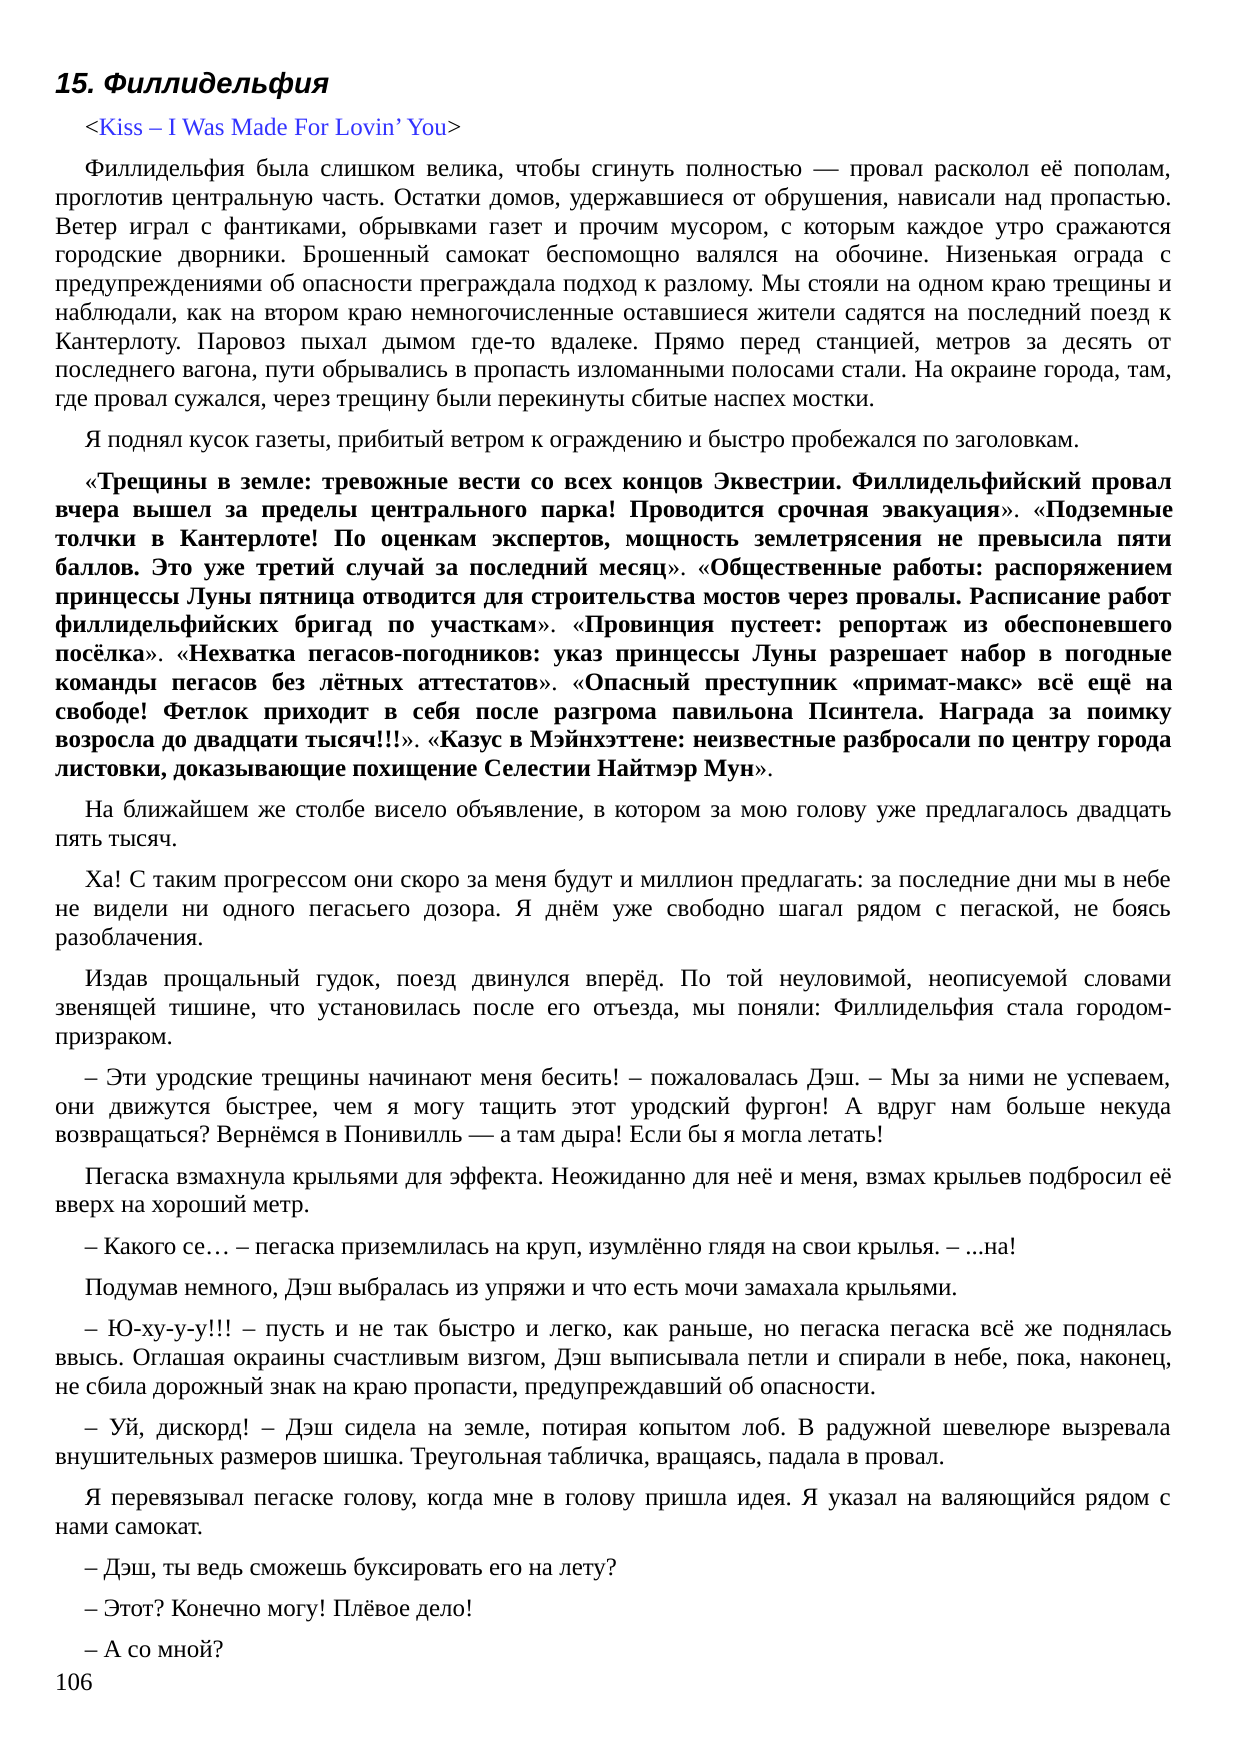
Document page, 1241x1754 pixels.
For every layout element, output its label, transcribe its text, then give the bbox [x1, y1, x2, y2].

text – Этот? Конечно могу! Плёвое дело! [55, 1593, 1173, 1622]
text – Какого се… – пегаска приземлилась на круп, изумлённо глядя на свои крылья. – ...на! [55, 1231, 1173, 1259]
text Издав прощальный гудок, поезд двинулся вперёд. По той неуловимой, неописуемой словами звенящей тишине, что установилась после его отъезда, мы поняли: Филлидельфия стала городом-призраком. [55, 963, 1173, 1049]
subtitle 15. Филлидельфия [55, 66, 1173, 99]
text Пегаска взмахнула крыльями для эффекта. Неожиданно для неё и меня, взмах крыльев подбросил её вверх на хороший метр. [55, 1161, 1173, 1218]
text Я поднял кусок газеты, прибитый ветром к ограждению и быстро пробежался по заголовкам. [55, 424, 1173, 453]
text На ближайшем же столбе висело объявление, в котором за мою голову уже предлагалось двадцать пять тысяч. [55, 794, 1173, 852]
text «Трещины в земле: тревожные вести со всех концов Эквестрии. Филлидельфийский провал вчера вышел за пределы центрального парка! Проводится срочная эвакуация». «Подземные толчки в Кантерлоте! По оценкам экспертов, мощность землетрясения не превысила пяти баллов. Это уже третий случай за последний месяц». «Общественные работы: распоряжением принцессы Луны пятница отводится для строительства мостов через провалы. Расписание работ филлидельфийских бригад по участкам». «Провинция пустеет: репортаж из обеспоневшего посёлка». «Нехватка пегасов-погодников: указ принцессы Луны разрешает набор в погодные команды пегасов без лётных аттестатов». «Опасный преступник «примат-макс» всё ещё на свободе! Фетлок приходит в себя после разгрома павильона Псинтела. Награда за поимку возросла до двадцати тысяч!!!». «Казус в Мэйнхэттене: неизвестные разбросали по центру города листовки, доказывающие похищение Селестии Найтмэр Мун». [55, 466, 1173, 782]
text Ха! С таким прогрессом они скоро за меня будут и миллион предлагать: за последние дни мы в небе не видели ни одного пегасьего дозора. Я днём уже свободно шагал рядом с пегаской, не боясь разоблачения. [55, 864, 1173, 951]
text – А со мной? [55, 1634, 1173, 1663]
text Подумав немного, Дэш выбралась из упряжи и что есть мочи замахала крыльями. [55, 1272, 1173, 1301]
text – Уй, дискорд! – Дэш сидела на земле, потирая копытом лоб. В радужной шевелюре вызревала внушительных размеров шишка. Треугольная табличка, вращаясь, падала в провал. [55, 1412, 1173, 1469]
text – Эти уродские трещины начинают меня бесить! – пожаловалась Дэш. – Мы за ними не успеваем, они движутся быстрее, чем я могу тащить этот уродский фургон! А вдруг нам больше некуда возвращаться? Вернёмся в Понивилль — а там дыра! Если бы я могла летать! [55, 1062, 1173, 1148]
text – Дэш, ты ведь сможешь буксировать его на лету? [55, 1552, 1173, 1581]
text Я перевязывал пегаске голову, когда мне в голову пришла идея. Я указал на валяющийся рядом с нами самокат. [55, 1482, 1173, 1539]
text Филлидельфия была слишком велика, чтобы сгинуть полностью — провал расколол её пополам, проглотив центральную часть. Остатки домов, удержавшиеся от обрушения, нависали над пропастью. Ветер играл с фантиками, обрывками газет и прочим мусором, с которым каждое утро сражаются городские дворники. Брошенный самокат беспомощно валялся на обочине. Низенькая ограда с предупреждениями об опасности преграждала подход к разлому. Мы стояли на одном краю трещины и наблюдали, как на втором краю немногочисленные оставшиеся жители садятся на последний поезд к Кантерлоту. Паровоз пыхал дымом где-то вдалеке. Прямо перед станцией, метров за десять от последнего вагона, пути обрывались в пропасть изломанными полосами стали. На окраине города, там, где провал сужался, через трещину были перекинуты сбитые наспех мостки. [55, 153, 1173, 412]
text <Kiss – I Was Made For Lovin’ You> [55, 112, 1173, 141]
text – Ю-ху-у-у!!! – пусть и не так быстро и легко, как раньше, но пегаска пегаска всё же поднялась ввысь. Оглашая окраины счастливым визгом, Дэш выписывала петли и спирали в небе, пока, наконец, не сбила дорожный знак на краю пропасти, предупреждавший об опасности. [55, 1313, 1173, 1399]
